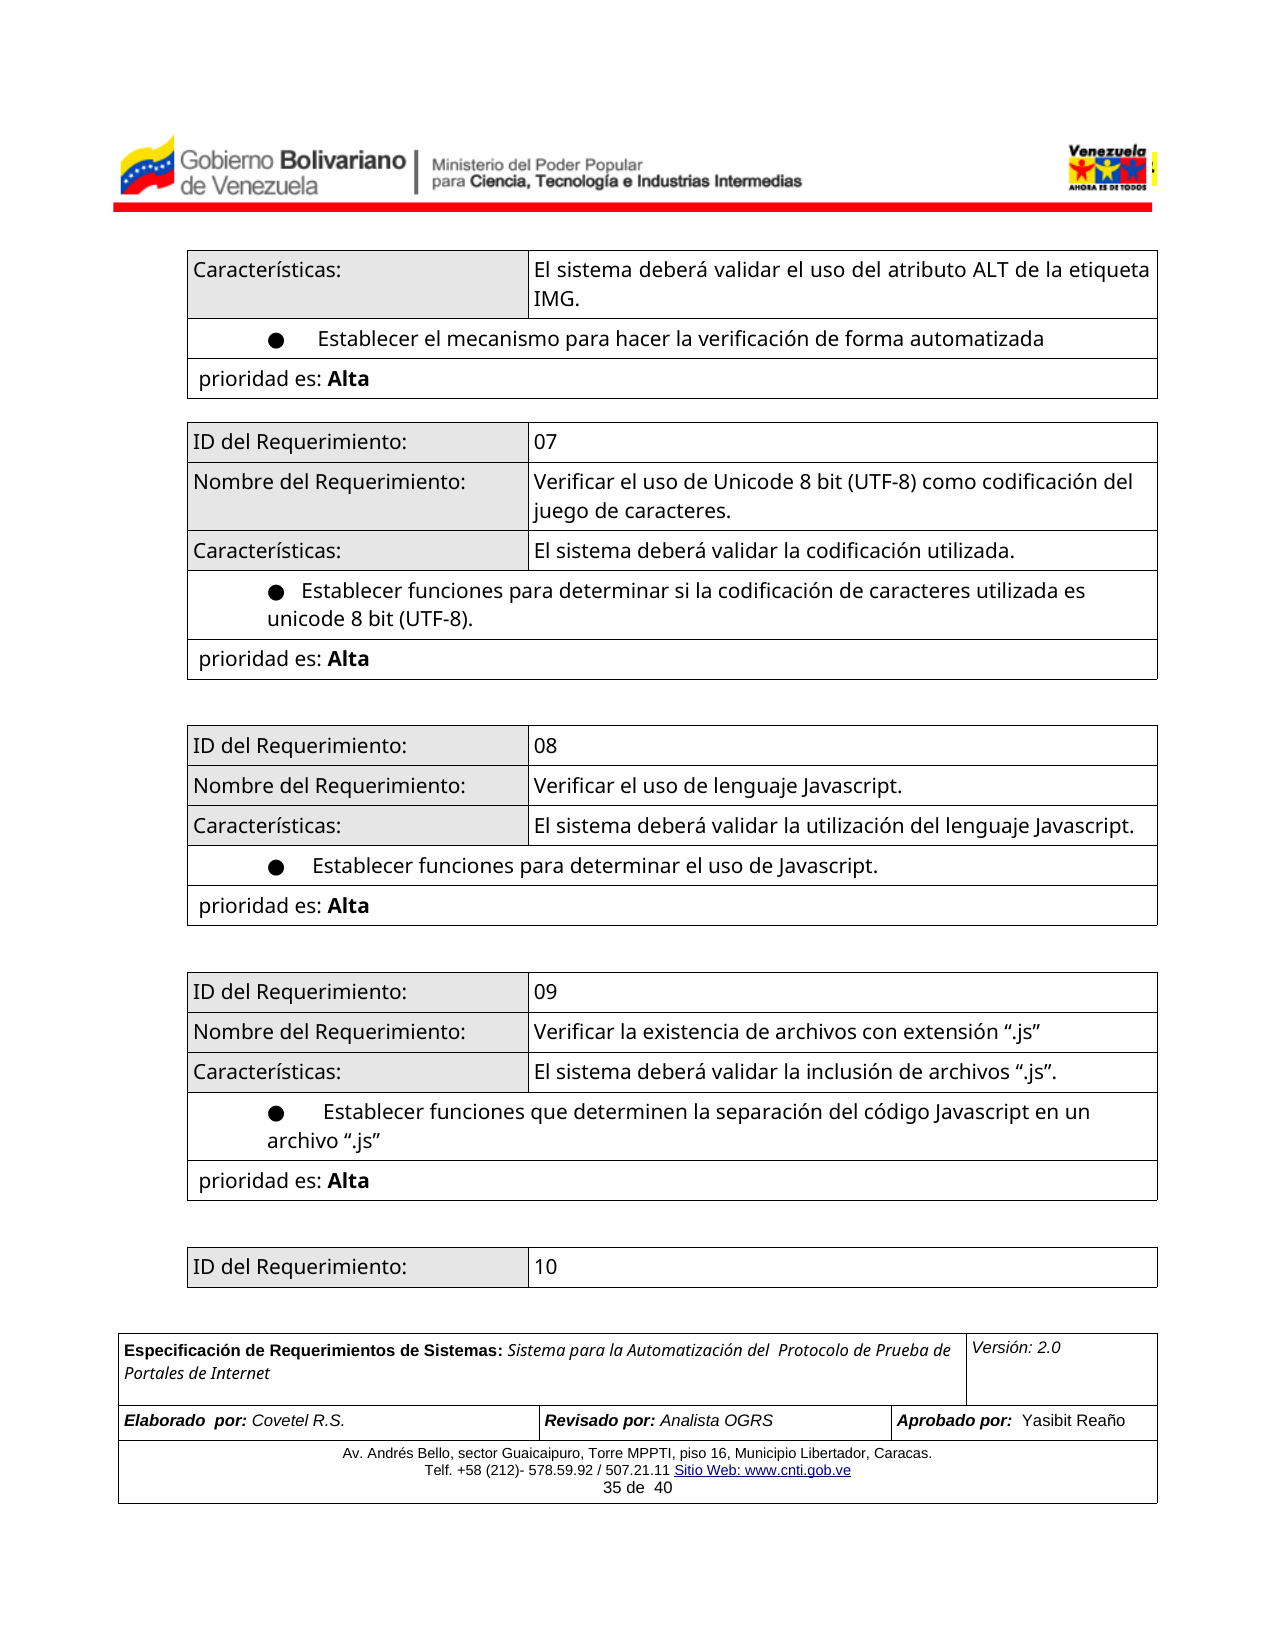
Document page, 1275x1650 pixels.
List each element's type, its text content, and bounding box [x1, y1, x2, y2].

table_cell El sistema deberá validar el uso del atributo ALT de la etiqueta IMG. [529, 251, 1157, 318]
table_cell Características: [188, 531, 528, 570]
table_cell prioridad es: Alta [188, 640, 1157, 678]
table_header ID del Requerimiento: [188, 1248, 528, 1287]
table_cell Verificar el uso de lenguaje Javascript. [529, 766, 1157, 805]
table_cell Características: [188, 251, 528, 318]
table_header 07 [529, 423, 1157, 462]
table_header 09 [529, 973, 1157, 1012]
table_cell ● Establecer funciones para determinar el uso de Javascript. [188, 846, 1157, 885]
table_header 08 [529, 726, 1157, 765]
table_cell ● Establecer el mecanismo para hacer la verificación de forma automatizada [188, 319, 1157, 358]
table_cell prioridad es: Alta [188, 359, 1157, 398]
table_cell Nombre del Requerimiento: [188, 1013, 528, 1052]
table_header ID del Requerimiento: [188, 423, 528, 462]
table_cell Características: [188, 1053, 528, 1092]
table_cell prioridad es: Alta [188, 886, 1157, 925]
table_header 10 [529, 1248, 1157, 1287]
table_cell El sistema deberá validar la inclusión de archivos “.js”. [529, 1053, 1157, 1092]
table_cell ● Establecer funciones que determinen la separación del código Javascript en un archivo “.js” [188, 1093, 1157, 1160]
table_cell prioridad es: Alta [188, 1161, 1157, 1200]
table_cell Nombre del Requerimiento: [188, 766, 528, 805]
picture [113, 126, 1153, 212]
table_cell ● Establecer funciones para determinar si la codificación de caracteres utilizada es unicode 8 bit (UTF-8). [188, 571, 1157, 638]
table_cell Verificar el uso de Unicode 8 bit (UTF-8) como codificación del juego de caracteres. [529, 463, 1157, 530]
table_cell Características: [188, 806, 528, 845]
table_cell Nombre del Requerimiento: [188, 463, 528, 530]
table_header ID del Requerimiento: [188, 726, 528, 765]
table_cell El sistema deberá validar la utilización del lenguaje Javascript. [529, 806, 1157, 845]
table_cell Verificar la existencia de archivos con extensión “.js” [529, 1013, 1157, 1052]
table_cell El sistema deberá validar la codificación utilizada. [529, 531, 1157, 570]
table_header ID del Requerimiento: [188, 973, 528, 1012]
